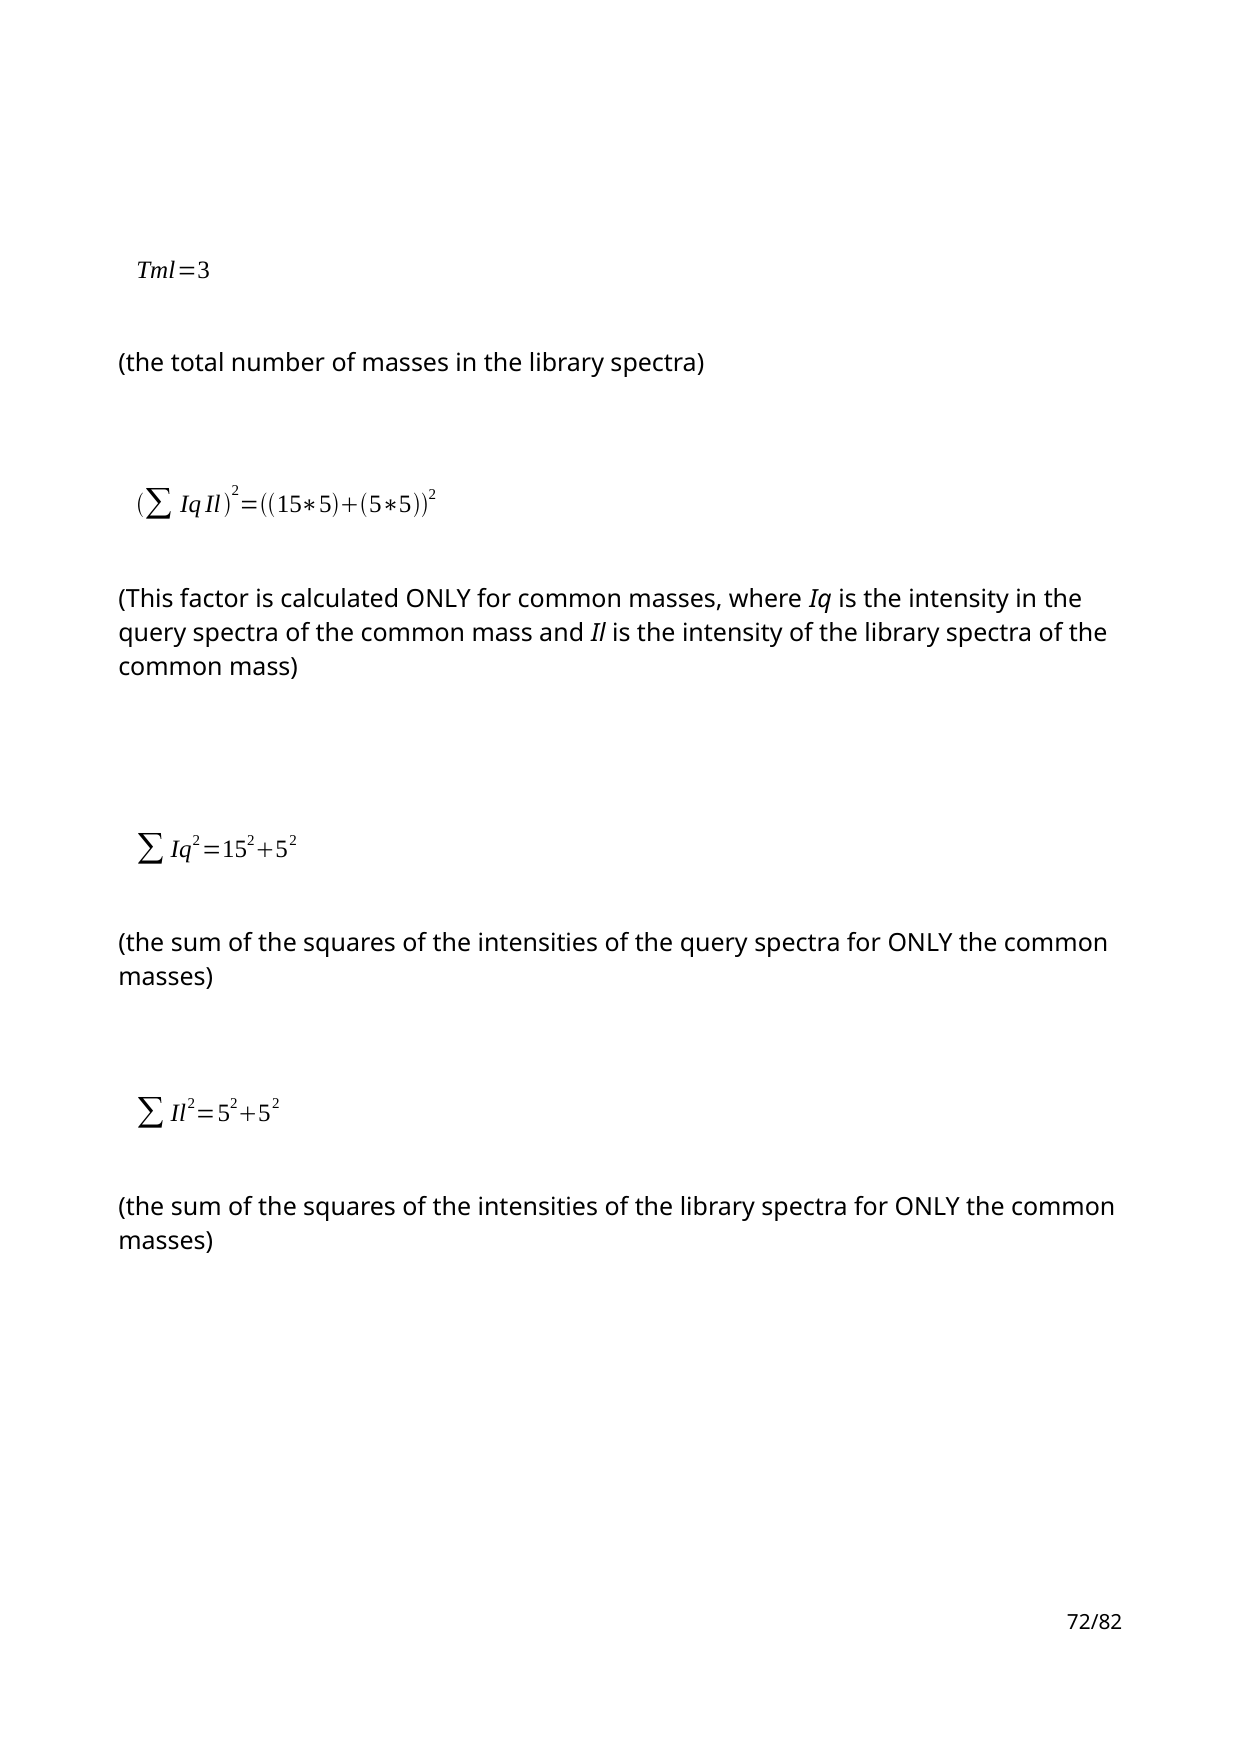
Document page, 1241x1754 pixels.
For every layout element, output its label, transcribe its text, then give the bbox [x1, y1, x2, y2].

text (This factor is calculated ONLY for common masses, where Iq is the intensity in the query spectra of the common mass and Il is the intensity of the library spectra of the common mass) [118, 580, 1122, 682]
text (the total number of masses in the library spectra) [118, 345, 1122, 379]
text (the sum of the squares of the intensities of the query spectra for ONLY the common masses) [118, 925, 1122, 993]
text (the sum of the squares of the intensities of the library spectra for ONLY the common masses) [118, 1189, 1122, 1257]
